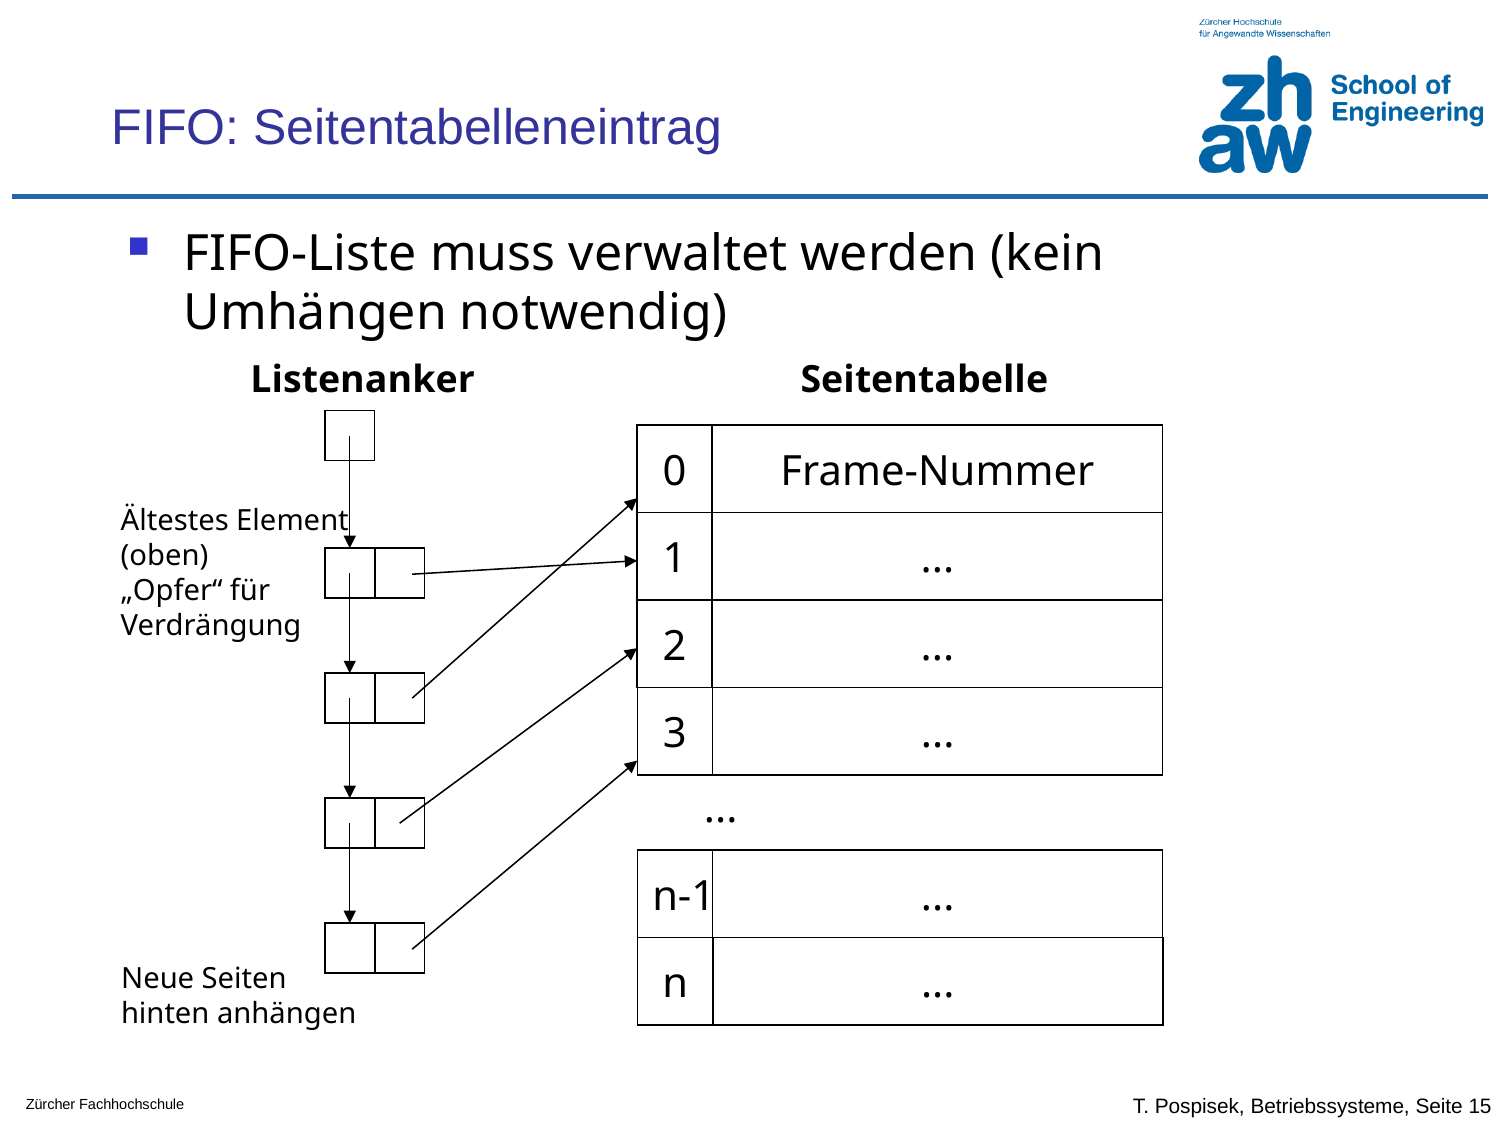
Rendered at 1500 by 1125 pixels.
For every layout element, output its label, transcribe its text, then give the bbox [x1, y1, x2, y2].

text_box 3 [637, 687, 712, 775]
text_box 1 [637, 512, 712, 599]
text_box [372, 548, 425, 599]
title FIFO: Seitentabelleneintrag [96, 50, 1375, 163]
picture [1199, 19, 1483, 173]
text_box n-1 [637, 849, 712, 937]
text_box ... [712, 937, 1163, 1025]
text_box Ältestes Element (oben) „Opfer“ für Verdrängung [105, 493, 372, 649]
text_box ... [712, 599, 1163, 687]
text_box Listenanker [235, 348, 491, 408]
text_box ... [712, 512, 1163, 599]
text_box 2 [637, 599, 712, 687]
text_box n [637, 937, 712, 1025]
text_box [324, 923, 425, 974]
text_box ... [712, 687, 1163, 775]
text_box [324, 798, 425, 849]
text_box Seitentabelle [785, 348, 1064, 408]
list FIFO-Liste muss verwaltet werden (kein Umhängen notwendig) [112, 212, 1388, 388]
text_box Frame-Nummer [712, 424, 1163, 512]
text_box [324, 673, 425, 724]
text_box ... [689, 775, 753, 838]
text_box 0 [637, 424, 712, 512]
text_box Neue Seiten hinten anhängen [106, 952, 372, 1038]
text_box ... [712, 849, 1163, 937]
